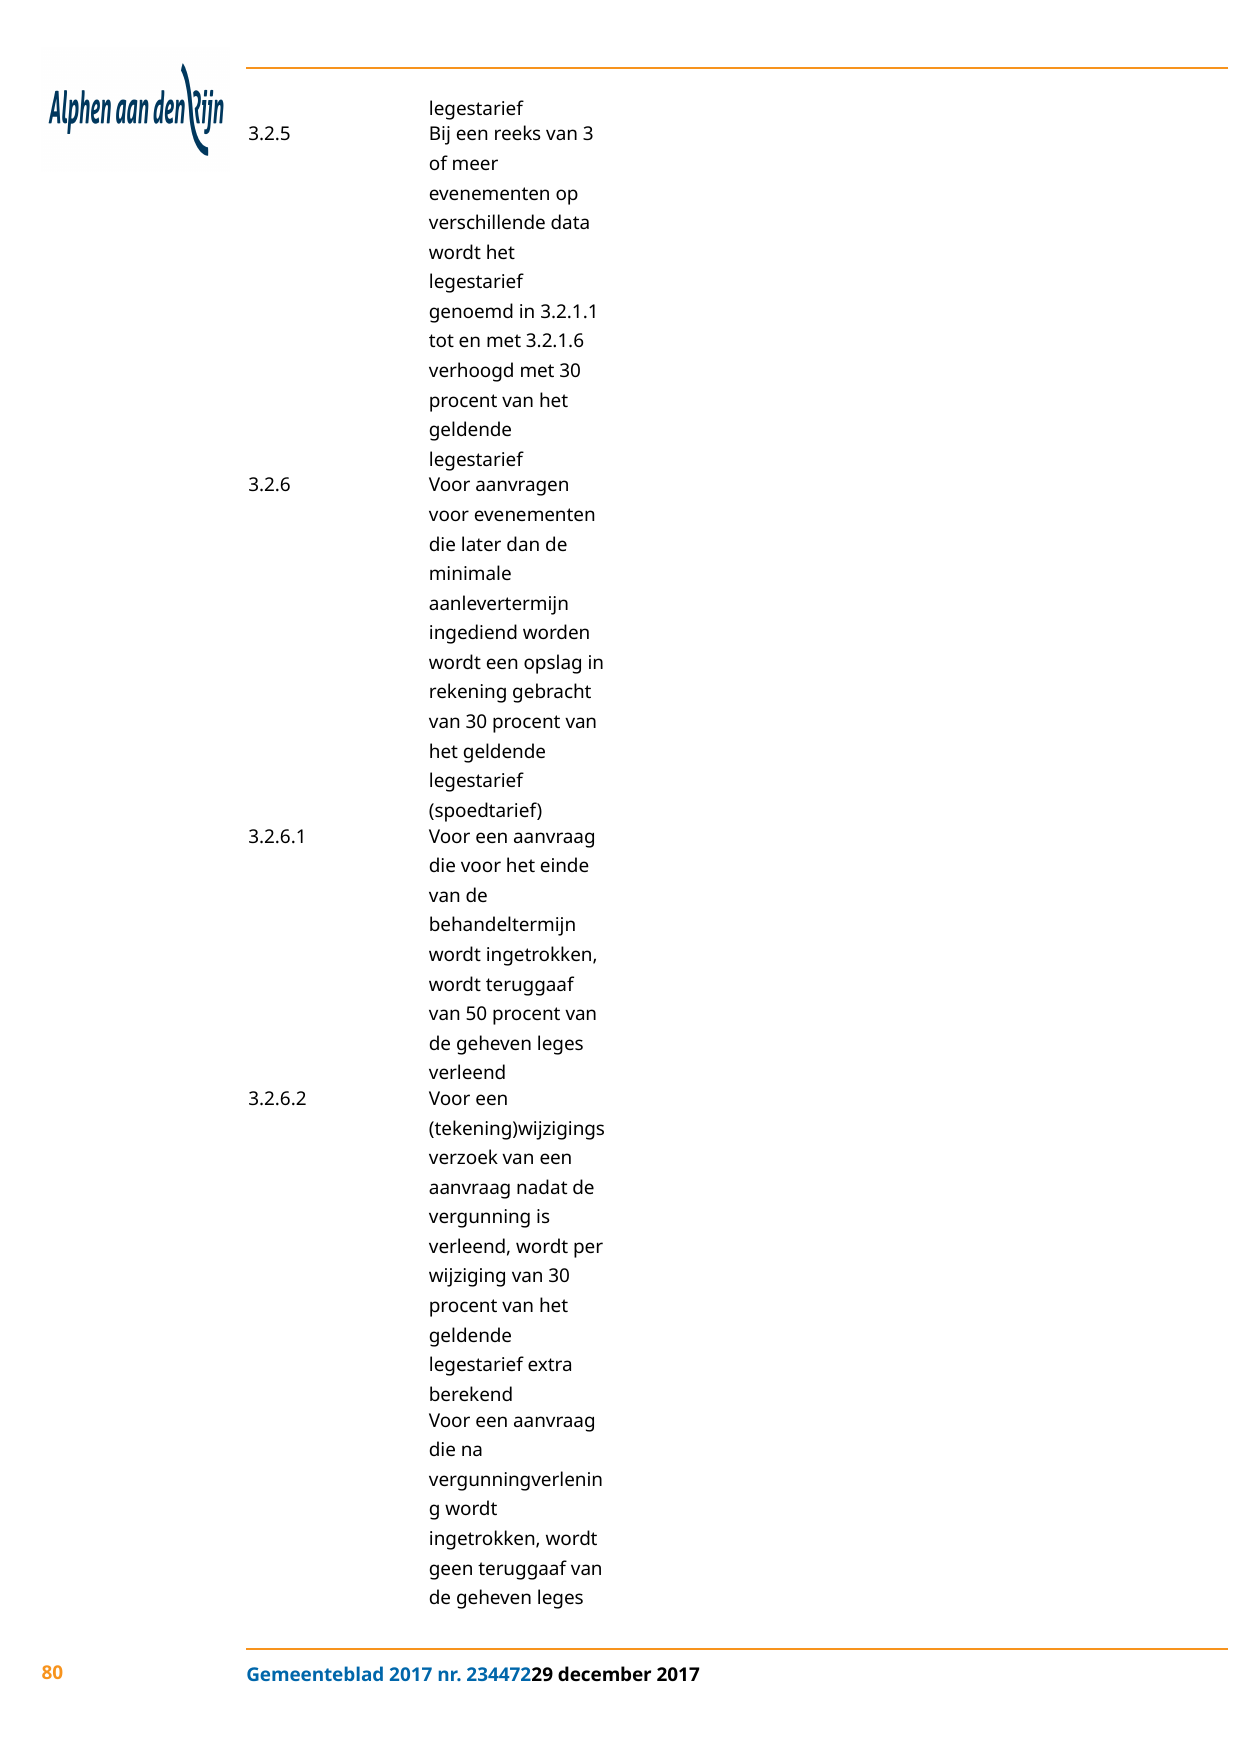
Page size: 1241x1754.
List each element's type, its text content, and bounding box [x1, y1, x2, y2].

table_cell [971, 1085, 1152, 1407]
table_cell [790, 472, 971, 823]
table_cell 3.2.6.1 [248, 823, 429, 1085]
table_cell 3.2.5 [248, 121, 429, 472]
table_cell [609, 95, 790, 121]
table_cell Voor aanvragen voor evenementen die later dan de minimale aanlevertermijn ingediend worden wordt een opslag in rekening gebracht van 30 procent van het geldende legestarief (spoedtarief) [429, 472, 609, 823]
table_cell legestarief [429, 95, 609, 121]
table_cell Voor een aanvraag die na vergunningverlening wordt ingetrokken, wordt geen teruggaaf van de geheven leges [429, 1407, 609, 1610]
table_cell [971, 121, 1152, 472]
table_cell [609, 1407, 790, 1610]
table_cell [248, 1407, 429, 1610]
table_cell [609, 1085, 790, 1407]
table_cell [609, 121, 790, 472]
table_cell [790, 823, 971, 1085]
table_cell 3.2.6 [248, 472, 429, 823]
table_cell Voor een aanvraag die voor het einde van de behandeltermijn wordt ingetrokken, wordt teruggaaf van 50 procent van de geheven leges verleend [429, 823, 609, 1085]
table_cell [790, 1085, 971, 1407]
table_cell [971, 1407, 1152, 1610]
table_cell [609, 472, 790, 823]
table_cell Voor een (tekening)wijzigingsverzoek van een aanvraag nadat de vergunning is verleend, wordt per wijziging van 30 procent van het geldende legestarief extra berekend [429, 1085, 609, 1407]
table_cell [971, 823, 1152, 1085]
table_cell [790, 121, 971, 472]
table_cell [790, 95, 971, 121]
table_cell 3.2.6.2 [248, 1085, 429, 1407]
table_cell [609, 823, 790, 1085]
table_cell [248, 95, 429, 121]
table_cell [790, 1407, 971, 1610]
picture [41, 47, 231, 172]
table_cell Bij een reeks van 3 of meer evenementen op verschillende data wordt het legestarief genoemd in 3.2.1.1 tot en met 3.2.1.6 verhoogd met 30 procent van het geldende legestarief [429, 121, 609, 472]
table_cell [971, 95, 1152, 121]
table_cell [971, 472, 1152, 823]
